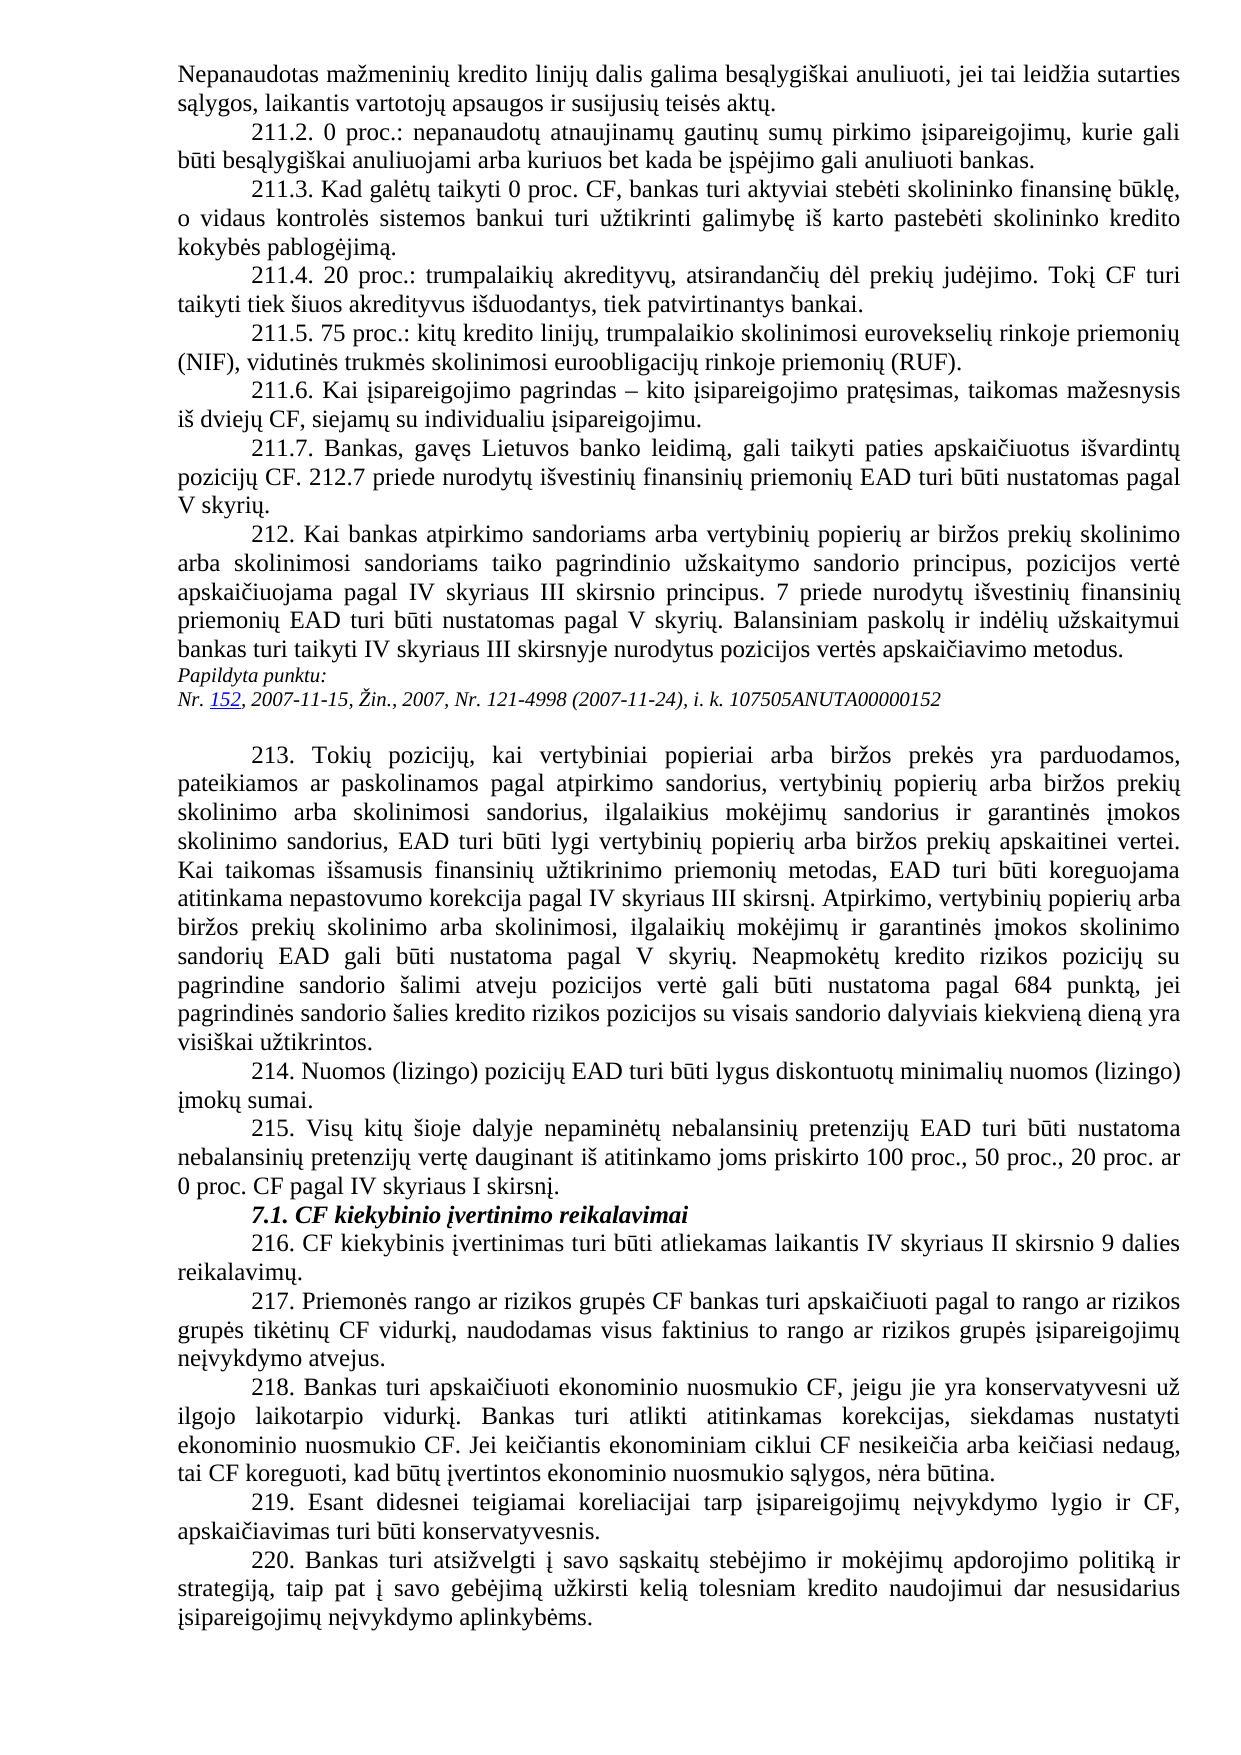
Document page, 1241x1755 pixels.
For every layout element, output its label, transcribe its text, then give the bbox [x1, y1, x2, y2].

text 215. Visų kitų šioje dalyje nepaminėtų nebalansinių pretenzijų EAD turi būti nustatoma nebalansinių pretenzijų vertę dauginant iš atitinkamo joms priskirto 100 proc., 50 proc., 20 proc. ar 0 proc. CF pagal IV skyriaus I skirsnį. [177, 1113, 1181, 1200]
text 211.4. 20 proc.: trumpalaikių akredityvų, atsirandančių dėl prekių judėjimo. Tokį CF turi taikyti tiek šiuos akredityvus išduodantys, tiek patvirtinantys bankai. [177, 260, 1181, 318]
text 7.1. CF kiekybinio įvertinimo reikalavimai [177, 1200, 1181, 1228]
text 217. Priemonės rango ar rizikos grupės CF bankas turi apskaičiuoti pagal to rango ar rizikos grupės tikėtinų CF vidurkį, naudodamas visus faktinius to rango ar rizikos grupės įsipareigojimų neįvykdymo atvejus. [177, 1286, 1181, 1372]
text 218. Bankas turi apskaičiuoti ekonominio nuosmukio CF, jeigu jie yra konservatyvesni už ilgojo laikotarpio vidurkį. Bankas turi atlikti atitinkamas korekcijas, siekdamas nustatyti ekonominio nuosmukio CF. Jei keičiantis ekonominiam ciklui CF nesikeičia arba keičiasi nedaug, tai CF koreguoti, kad būtų įvertintos ekonominio nuosmukio sąlygos, nėra būtina. [177, 1372, 1181, 1487]
text 211.7. Bankas, gavęs Lietuvos banko leidimą, gali taikyti paties apskaičiuotus išvardintų pozicijų CF. 212.7 priede nurodytų išvestinių finansinių priemonių EAD turi būti nustatomas pagal V skyrių. [177, 433, 1181, 519]
text 213. Tokių pozicijų, kai vertybiniai popieriai arba biržos prekės yra parduodamos, pateikiamos ar paskolinamos pagal atpirkimo sandorius, vertybinių popierių arba biržos prekių skolinimo arba skolinimosi sandorius, ilgalaikius mokėjimų sandorius ir garantinės įmokos skolinimo sandorius, EAD turi būti lygi vertybinių popierių arba biržos prekių apskaitinei vertei. Kai taikomas išsamusis finansinių užtikrinimo priemonių metodas, EAD turi būti koreguojama atitinkama nepastovumo korekcija pagal IV skyriaus III skirsnį. Atpirkimo, vertybinių popierių arba biržos prekių skolinimo arba skolinimosi, ilgalaikių mokėjimų ir garantinės įmokos skolinimo sandorių EAD gali būti nustatoma pagal V skyrių. Neapmokėtų kredito rizikos pozicijų su pagrindine sandorio šalimi atveju pozicijos vertė gali būti nustatoma pagal 684 punktą, jei pagrindinės sandorio šalies kredito rizikos pozicijos su visais sandorio dalyviais kiekvieną dieną yra visiškai užtikrintos. [177, 740, 1181, 1056]
text 214. Nuomos (lizingo) pozicijų EAD turi būti lygus diskontuotų minimalių nuomos (lizingo) įmokų sumai. [177, 1056, 1181, 1113]
text 211.3. Kad galėtų taikyti 0 proc. CF, bankas turi aktyviai stebėti skolininko finansinę būklę, o vidaus kontrolės sistemos bankui turi užtikrinti galimybę iš karto pastebėti skolininko kredito kokybės pablogėjimą. [177, 174, 1181, 260]
text 212. Kai bankas atpirkimo sandoriams arba vertybinių popierių ar biržos prekių skolinimo arba skolinimosi sandoriams taiko pagrindinio užskaitymo sandorio principus, pozicijos vertė apskaičiuojama pagal IV skyriaus III skirsnio principus. 7 priede nurodytų išvestinių finansinių priemonių EAD turi būti nustatomas pagal V skyrių. Balansiniam paskolų ir indėlių užskaitymui bankas turi taikyti IV skyriaus III skirsnyje nurodytus pozicijos vertės apskaičiavimo metodus. [177, 519, 1181, 663]
text 211.2. 0 proc.: nepanaudotų atnaujinamų gautinų sumų pirkimo įsipareigojimų, kurie gali būti besąlygiškai anuliuojami arba kuriuos bet kada be įspėjimo gali anuliuoti bankas. [177, 117, 1181, 174]
text 211.5. 75 proc.: kitų kredito linijų, trumpalaikio skolinimosi eurovekselių rinkoje priemonių (NIF), vidutinės trukmės skolinimosi euroobligacijų rinkoje priemonių (RUF). [177, 318, 1181, 375]
text Nepanaudotas mažmeninių kredito linijų dalis galima besąlygiškai anuliuoti, jei tai leidžia sutarties sąlygos, laikantis vartotojų apsaugos ir susijusių teisės aktų. [177, 59, 1181, 117]
text 216. CF kiekybinis įvertinimas turi būti atliekamas laikantis IV skyriaus II skirsnio 9 dalies reikalavimų. [177, 1228, 1181, 1286]
text 220. Bankas turi atsižvelgti į savo sąskaitų stebėjimo ir mokėjimų apdorojimo politiką ir strategiją, taip pat į savo gebėjimą užkirsti kelią tolesniam kredito naudojimui dar nesusidarius įsipareigojimų neįvykdymo aplinkybėms. [177, 1545, 1181, 1631]
text Papildyta punktu: [177, 663, 1181, 687]
text Nr. 152, 2007-11-15, Žin., 2007, Nr. 121-4998 (2007-11-24), i. k. 107505ANUTA00000152 [177, 687, 1181, 711]
text 219. Esant didesnei teigiamai koreliacijai tarp įsipareigojimų neįvykdymo lygio ir CF, apskaičiavimas turi būti konservatyvesnis. [177, 1487, 1181, 1545]
text 211.6. Kai įsipareigojimo pagrindas – kito įsipareigojimo pratęsimas, taikomas mažesnysis iš dviejų CF, siejamų su individualiu įsipareigojimu. [177, 375, 1181, 433]
